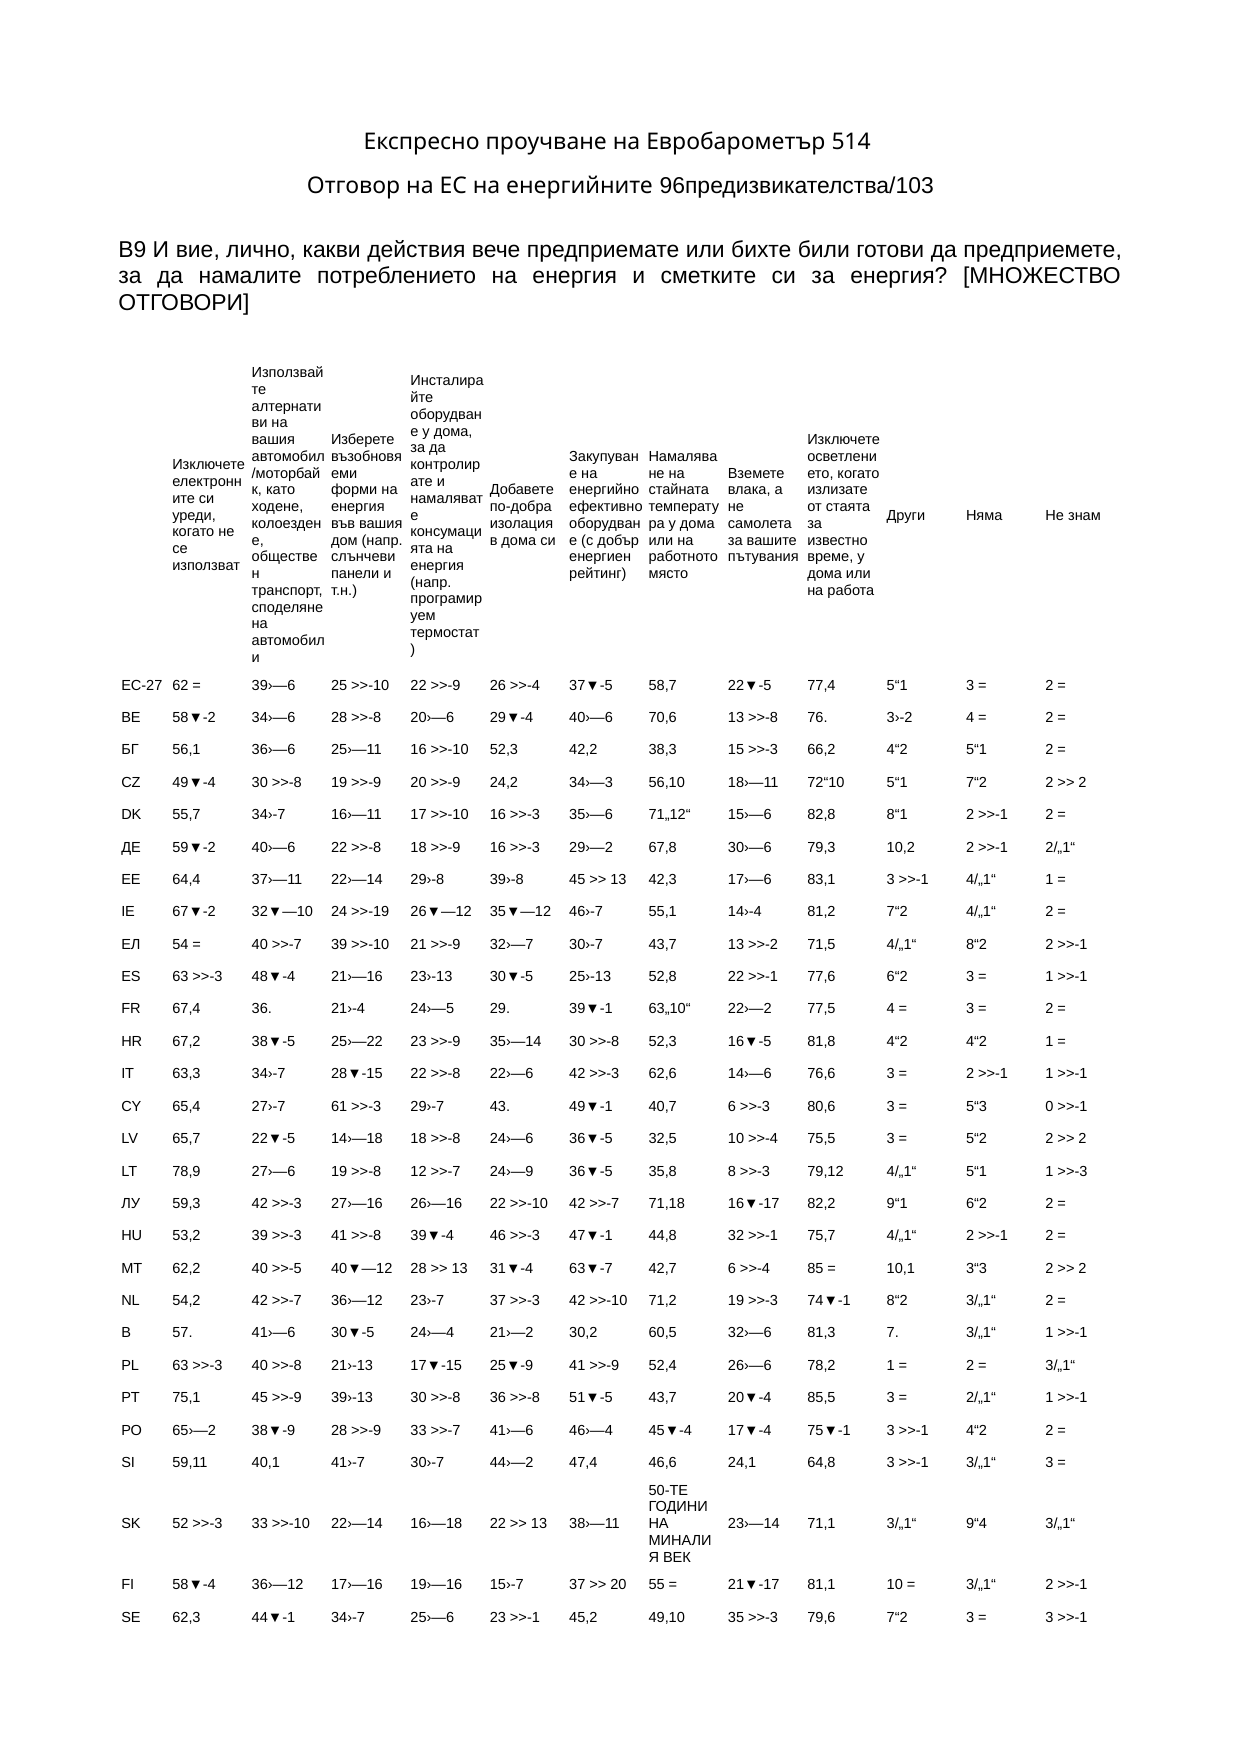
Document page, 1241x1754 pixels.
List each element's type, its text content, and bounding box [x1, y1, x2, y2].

table_cell 3 = [1042, 1446, 1122, 1478]
table_cell 16▼-5 [725, 1025, 804, 1057]
table_cell 82,8 [804, 798, 883, 830]
table_cell 60,5 [645, 1316, 725, 1349]
table_cell 70,6 [645, 701, 725, 733]
table_cell 56,1 [169, 733, 248, 766]
table_cell 29›-8 [407, 863, 487, 895]
table_cell 15›-7 [487, 1568, 566, 1600]
table_cell 55,1 [645, 895, 725, 928]
table_cell 64,4 [169, 863, 248, 895]
table_cell 7“2 [884, 895, 963, 928]
table_cell 24›—5 [407, 993, 487, 1025]
table_cell 46 >>-3 [487, 1219, 566, 1252]
table_cell 1 >>-1 [1042, 1057, 1122, 1089]
table_cell 23›—14 [725, 1478, 804, 1568]
table_cell 23 >>-9 [407, 1025, 487, 1057]
table_cell 6“2 [884, 960, 963, 992]
table_cell 2 >>-1 [1042, 1568, 1122, 1600]
table_cell 37 >> 20 [566, 1568, 645, 1600]
table_cell 45 >> 13 [566, 863, 645, 895]
table_cell 34›-7 [249, 798, 328, 830]
table_cell 25 >>-10 [328, 669, 407, 701]
table_cell 55,7 [169, 798, 248, 830]
table_cell 19 >>-8 [328, 1154, 407, 1187]
table_cell 80,6 [804, 1090, 883, 1122]
table_cell 64,8 [804, 1446, 883, 1478]
table_cell РО [118, 1414, 169, 1446]
table_cell 4/„1“ [884, 1154, 963, 1187]
table_cell 59,3 [169, 1187, 248, 1219]
table_cell 16 >>-10 [407, 733, 487, 766]
table_cell 45 >>-9 [249, 1381, 328, 1413]
table_cell 2 = [1042, 733, 1122, 766]
table_cell 30›—6 [725, 830, 804, 863]
table_cell 21›—16 [328, 960, 407, 992]
table_cell 49▼-1 [566, 1090, 645, 1122]
text В9 И вие, лично, какви действия вече предприемате или бихте били готови да предприемете, за да намалите потреблението на енергия и сметките си за енергия? [МНОЖЕСТВО ОТГОВОРИ] [118, 236, 1122, 315]
table_cell ЕЛ [118, 928, 169, 960]
table_cell 4“2 [963, 1414, 1042, 1446]
table_cell 51▼-5 [566, 1381, 645, 1413]
table_cell 4“2 [884, 733, 963, 766]
table_cell 28 >>-9 [328, 1414, 407, 1446]
table_cell 3›-2 [884, 701, 963, 733]
table_cell 24›—9 [487, 1154, 566, 1187]
table_cell 19 >>-9 [328, 766, 407, 798]
table_cell 22▼-5 [725, 669, 804, 701]
table_cell 1 >>-3 [1042, 1154, 1122, 1187]
table_cell 32,5 [645, 1122, 725, 1154]
table_cell ДЕ [118, 830, 169, 863]
table_cell 34›—6 [249, 701, 328, 733]
table_cell 13 >>-8 [725, 701, 804, 733]
table_cell 3/„1“ [963, 1446, 1042, 1478]
table_cell 42,3 [645, 863, 725, 895]
table_cell 15›—6 [725, 798, 804, 830]
table_cell 44,8 [645, 1219, 725, 1252]
table_cell 14›-4 [725, 895, 804, 928]
table_cell 21›-4 [328, 993, 407, 1025]
table_cell 3/„1“ [1042, 1478, 1122, 1568]
table_cell MT [118, 1252, 169, 1284]
table_cell 67▼-2 [169, 895, 248, 928]
table_cell 5“1 [884, 669, 963, 701]
table_cell 2 = [1042, 1414, 1122, 1446]
table_cell 52,3 [487, 733, 566, 766]
table_cell 3/„1“ [884, 1478, 963, 1568]
table_cell 62,3 [169, 1600, 248, 1633]
table_cell 39 >>-10 [328, 928, 407, 960]
table_cell 62,2 [169, 1252, 248, 1284]
table_cell 35▼—12 [487, 895, 566, 928]
table_cell BE [118, 701, 169, 733]
table_cell 43,7 [645, 928, 725, 960]
table_cell 5“1 [963, 1154, 1042, 1187]
table_cell 40,7 [645, 1090, 725, 1122]
table_cell 24,2 [487, 766, 566, 798]
table_cell 2 = [1042, 1284, 1122, 1316]
table_cell 77,5 [804, 993, 883, 1025]
table_cell IT [118, 1057, 169, 1089]
table_cell 2 >>-1 [963, 1057, 1042, 1089]
table_cell 25›—22 [328, 1025, 407, 1057]
table_cell 3 >>-1 [884, 1414, 963, 1446]
table_cell 5“1 [963, 733, 1042, 766]
table_cell 4“2 [963, 1025, 1042, 1057]
table_cell 29. [487, 993, 566, 1025]
table_cell 35 >>-3 [725, 1600, 804, 1633]
table_cell 38,3 [645, 733, 725, 766]
table_cell 8“2 [884, 1284, 963, 1316]
table_cell 14›—18 [328, 1122, 407, 1154]
table_cell 2 >>-1 [1042, 928, 1122, 960]
table_cell DK [118, 798, 169, 830]
table_cell 26›—6 [725, 1349, 804, 1381]
table_cell 22 >>-10 [487, 1187, 566, 1219]
table_cell 54 = [169, 928, 248, 960]
table_cell 30▼-5 [487, 960, 566, 992]
table_cell 44▼-1 [249, 1600, 328, 1633]
table_header Закупуване на енергийно ефективно оборудване (с добър енергиен рейтинг) [566, 361, 645, 668]
table_cell 16 >>-3 [487, 830, 566, 863]
table_cell 40 >>-5 [249, 1252, 328, 1284]
table_cell 30 >>-8 [249, 766, 328, 798]
table_cell 36›—12 [249, 1568, 328, 1600]
table_cell 3 >>-1 [884, 863, 963, 895]
table_cell 24›—4 [407, 1316, 487, 1349]
table_cell 8“2 [963, 928, 1042, 960]
table_cell 17›—16 [328, 1568, 407, 1600]
table_cell 22›—14 [328, 1478, 407, 1568]
table_cell 59,11 [169, 1446, 248, 1478]
table_header Вземете влака, а не самолета за вашите пътувания [725, 361, 804, 668]
table_cell 2 >>-1 [963, 798, 1042, 830]
table_cell 0 >>-1 [1042, 1090, 1122, 1122]
table_cell 2 >>-1 [963, 830, 1042, 863]
table_cell 5“3 [963, 1090, 1042, 1122]
table_cell 15 >>-3 [725, 733, 804, 766]
table_cell 16›—18 [407, 1478, 487, 1568]
table_cell 3/„1“ [1042, 1349, 1122, 1381]
table_cell 20›—6 [407, 701, 487, 733]
table_cell 1 >>-1 [1042, 1381, 1122, 1413]
table_cell PT [118, 1381, 169, 1413]
table_cell 77,6 [804, 960, 883, 992]
table_cell 58▼-2 [169, 701, 248, 733]
table_cell 40›—6 [249, 830, 328, 863]
table_cell 2 = [1042, 669, 1122, 701]
table_cell FR [118, 993, 169, 1025]
table_cell 3 = [963, 993, 1042, 1025]
table_cell 40›—6 [566, 701, 645, 733]
table_header Намаляване на стайната температура у дома или на работното място [645, 361, 725, 668]
table_cell 5“1 [884, 766, 963, 798]
table_cell 35,8 [645, 1154, 725, 1187]
table_cell 5“2 [963, 1122, 1042, 1154]
table_cell 27›—6 [249, 1154, 328, 1187]
table_cell 42 >>-7 [566, 1187, 645, 1219]
table_cell 6 >>-3 [725, 1090, 804, 1122]
table_cell 21 >>-9 [407, 928, 487, 960]
table_cell 14›—6 [725, 1057, 804, 1089]
table_cell 34›-7 [249, 1057, 328, 1089]
table_cell 81,2 [804, 895, 883, 928]
table_cell 2/„1“ [963, 1381, 1042, 1413]
table_cell 71,5 [804, 928, 883, 960]
table_cell 22▼-5 [249, 1122, 328, 1154]
table_cell 4“2 [884, 1025, 963, 1057]
table_cell 9“4 [963, 1478, 1042, 1568]
table_cell 27›-7 [249, 1090, 328, 1122]
table_cell 26›—16 [407, 1187, 487, 1219]
table_cell ЛУ [118, 1187, 169, 1219]
table_cell 4/„1“ [963, 895, 1042, 928]
table_cell 42 >>-10 [566, 1284, 645, 1316]
table_cell 16 >>-3 [487, 798, 566, 830]
table_cell 52 >>-3 [169, 1478, 248, 1568]
table_cell 36›—12 [328, 1284, 407, 1316]
table_cell 19›—16 [407, 1568, 487, 1600]
table_cell 7“2 [884, 1600, 963, 1633]
table_cell 26▼—12 [407, 895, 487, 928]
table_header Изключете осветлението, когато излизате от стаята за известно време, у дома или на работа [804, 361, 883, 668]
table_cell 33 >>-10 [249, 1478, 328, 1568]
table_cell 62 = [169, 669, 248, 701]
table_cell 46,6 [645, 1446, 725, 1478]
table_cell 3/„1“ [963, 1568, 1042, 1600]
table_cell 22 >>-9 [407, 669, 487, 701]
table_cell 31▼-4 [487, 1252, 566, 1284]
table_cell 21›-13 [328, 1349, 407, 1381]
table_cell 17 >>-10 [407, 798, 487, 830]
table_cell ЕС-27 [118, 669, 169, 701]
table_header Изключете електронните си уреди, когато не се използват [169, 361, 248, 668]
table_cell 22 >>-8 [328, 830, 407, 863]
table_cell 45,2 [566, 1600, 645, 1633]
table_cell 71„12“ [645, 798, 725, 830]
table_cell 59▼-2 [169, 830, 248, 863]
table_cell 58,7 [645, 669, 725, 701]
table_cell 1 >>-1 [1042, 960, 1122, 992]
table_cell 2 >> 2 [1042, 1252, 1122, 1284]
table_cell 17▼-4 [725, 1414, 804, 1446]
table_cell 72“10 [804, 766, 883, 798]
table_cell 47▼-1 [566, 1219, 645, 1252]
table_cell 8“1 [884, 798, 963, 830]
table_cell 2 >> 2 [1042, 1122, 1122, 1154]
table_cell 65›—2 [169, 1414, 248, 1446]
table_cell 39 >>-3 [249, 1219, 328, 1252]
table_cell 54,2 [169, 1284, 248, 1316]
table_cell 78,2 [804, 1349, 883, 1381]
table_cell 16▼-17 [725, 1187, 804, 1219]
table_cell HU [118, 1219, 169, 1252]
table_cell 4 = [963, 701, 1042, 733]
table_cell 37 >>-3 [487, 1284, 566, 1316]
table_cell 2 = [1042, 701, 1122, 733]
table_cell 4/„1“ [884, 928, 963, 960]
table_cell 10,1 [884, 1252, 963, 1284]
table_cell 81,3 [804, 1316, 883, 1349]
table_cell 30 >>-8 [566, 1025, 645, 1057]
table_cell PL [118, 1349, 169, 1381]
table_cell 3 >>-1 [1042, 1600, 1122, 1633]
table_header Изберете възобновяеми форми на енергия във вашия дом (напр. слънчеви панели и т.н.) [328, 361, 407, 668]
table_cell 71,1 [804, 1478, 883, 1568]
table_cell 40▼—12 [328, 1252, 407, 1284]
table_cell 34›-7 [328, 1600, 407, 1633]
table_cell 42,2 [566, 733, 645, 766]
table_cell 29›—2 [566, 830, 645, 863]
table_cell LT [118, 1154, 169, 1187]
table_cell 22›—2 [725, 993, 804, 1025]
table_cell 3 = [963, 669, 1042, 701]
table_cell 38▼-9 [249, 1414, 328, 1446]
table_cell 78,9 [169, 1154, 248, 1187]
table_cell 20 >>-9 [407, 766, 487, 798]
table_cell 22 >> 13 [487, 1478, 566, 1568]
table_cell 6 >>-4 [725, 1252, 804, 1284]
table_cell 10 >>-4 [725, 1122, 804, 1154]
table_cell 3“3 [963, 1252, 1042, 1284]
table_cell 42,7 [645, 1252, 725, 1284]
table_cell 17›—6 [725, 863, 804, 895]
table_cell 63▼-7 [566, 1252, 645, 1284]
table_cell 39▼-4 [407, 1219, 487, 1252]
table_cell 22 >>-1 [725, 960, 804, 992]
table_cell 25›—11 [328, 733, 407, 766]
table_cell 34›—3 [566, 766, 645, 798]
table_cell 12 >>-7 [407, 1154, 487, 1187]
table_cell 3 = [884, 1090, 963, 1122]
table_cell 8 >>-3 [725, 1154, 804, 1187]
table_cell 17▼-15 [407, 1349, 487, 1381]
table_cell 25›-13 [566, 960, 645, 992]
table_cell 3 = [963, 960, 1042, 992]
table_cell 74▼-1 [804, 1284, 883, 1316]
table_cell 41 >>-9 [566, 1349, 645, 1381]
table_cell 67,2 [169, 1025, 248, 1057]
table_cell 61 >>-3 [328, 1090, 407, 1122]
table_cell 75,5 [804, 1122, 883, 1154]
table_cell HR [118, 1025, 169, 1057]
table_cell 3 >>-1 [884, 1446, 963, 1478]
table_cell 2 >> 2 [1042, 766, 1122, 798]
table_cell 4/„1“ [884, 1219, 963, 1252]
table_cell 30▼-5 [328, 1316, 407, 1349]
table_cell 2 = [963, 1349, 1042, 1381]
table_cell 65,7 [169, 1122, 248, 1154]
table_cell 3 = [884, 1122, 963, 1154]
table_cell SE [118, 1600, 169, 1633]
table_cell 42 >>-3 [249, 1187, 328, 1219]
table_cell 83,1 [804, 863, 883, 895]
table_cell 75,7 [804, 1219, 883, 1252]
table_cell 22›—6 [487, 1057, 566, 1089]
table_cell 53,2 [169, 1219, 248, 1252]
table_cell 21›—2 [487, 1316, 566, 1349]
table_cell 23›-7 [407, 1284, 487, 1316]
table_cell 30 >>-8 [407, 1381, 487, 1413]
table_cell CY [118, 1090, 169, 1122]
table_cell 42 >>-3 [566, 1057, 645, 1089]
table_cell 71,2 [645, 1284, 725, 1316]
table_cell 25›—6 [407, 1600, 487, 1633]
table_cell 47,4 [566, 1446, 645, 1478]
table_cell 62,6 [645, 1057, 725, 1089]
table_cell 52,8 [645, 960, 725, 992]
table_cell IE [118, 895, 169, 928]
table_cell 75,1 [169, 1381, 248, 1413]
table_cell 48▼-4 [249, 960, 328, 992]
table_header [118, 361, 169, 668]
table_cell 20▼-4 [725, 1381, 804, 1413]
table_cell 19 >>-3 [725, 1284, 804, 1316]
table_cell 18 >>-8 [407, 1122, 487, 1154]
table_cell 28▼-15 [328, 1057, 407, 1089]
table_cell 24 >>-19 [328, 895, 407, 928]
table_cell 85 = [804, 1252, 883, 1284]
table_cell EE [118, 863, 169, 895]
table_cell 39›-8 [487, 863, 566, 895]
table_cell 30›-7 [407, 1446, 487, 1478]
table_cell 81,8 [804, 1025, 883, 1057]
table_cell 38▼-5 [249, 1025, 328, 1057]
table_cell 36 >>-8 [487, 1381, 566, 1413]
table_cell 57. [169, 1316, 248, 1349]
table_cell 32▼—10 [249, 895, 328, 928]
table_cell 36▼-5 [566, 1154, 645, 1187]
table_cell 79,3 [804, 830, 883, 863]
table_cell 23›-13 [407, 960, 487, 992]
table_cell 43. [487, 1090, 566, 1122]
table_cell 9“1 [884, 1187, 963, 1219]
table_cell 4 = [884, 993, 963, 1025]
table_cell 50-ТЕ ГОДИНИ НА МИНАЛИЯ ВЕК [645, 1478, 725, 1568]
table_cell 41 >>-8 [328, 1219, 407, 1252]
table_cell LV [118, 1122, 169, 1154]
table_cell 1 = [1042, 1025, 1122, 1057]
table_cell 56,10 [645, 766, 725, 798]
table_cell 77,4 [804, 669, 883, 701]
table_cell FI [118, 1568, 169, 1600]
table_cell 2 = [1042, 798, 1122, 830]
table_cell 7“2 [963, 766, 1042, 798]
table_cell 33 >>-7 [407, 1414, 487, 1446]
table_cell 82,2 [804, 1187, 883, 1219]
table_cell 75▼-1 [804, 1414, 883, 1446]
table_cell SK [118, 1478, 169, 1568]
table_cell 39›—6 [249, 669, 328, 701]
table_cell 3/„1“ [963, 1316, 1042, 1349]
table_cell 24,1 [725, 1446, 804, 1478]
table_header Инсталирайте оборудване у дома, за да контролирате и намалявате консумацията на енергия (напр. програмируем термостат) [407, 361, 487, 668]
table_cell 35›—6 [566, 798, 645, 830]
table_cell CZ [118, 766, 169, 798]
table_cell 44›—2 [487, 1446, 566, 1478]
table_cell 24›—6 [487, 1122, 566, 1154]
table_cell 36. [249, 993, 328, 1025]
table_cell SI [118, 1446, 169, 1478]
table_cell 63 >>-3 [169, 960, 248, 992]
table_cell 27›—16 [328, 1187, 407, 1219]
table_cell 1 = [1042, 863, 1122, 895]
table_cell 81,1 [804, 1568, 883, 1600]
table_cell 29▼-4 [487, 701, 566, 733]
table_cell 2 = [1042, 993, 1122, 1025]
table_cell 3 = [884, 1381, 963, 1413]
table_header Други [884, 361, 963, 668]
table_cell В [118, 1316, 169, 1349]
table_cell 45▼-4 [645, 1414, 725, 1446]
table_cell 28 >>-8 [328, 701, 407, 733]
table_cell 52,4 [645, 1349, 725, 1381]
table_header Използвайте алтернативи на вашия автомобил/моторбайк, като ходене, колоездене, обществен транспорт, споделяне на автомобили [249, 361, 328, 668]
table_cell 18 >>-9 [407, 830, 487, 863]
table_cell 37›—11 [249, 863, 328, 895]
table_cell 3 = [884, 1057, 963, 1089]
table_cell ES [118, 960, 169, 992]
table_cell 46›—4 [566, 1414, 645, 1446]
table_cell 43,7 [645, 1381, 725, 1413]
table_cell 32›—7 [487, 928, 566, 960]
table_cell 2 = [1042, 1219, 1122, 1252]
table_cell 29›-7 [407, 1090, 487, 1122]
table_cell 63 >>-3 [169, 1349, 248, 1381]
table_cell 26 >>-4 [487, 669, 566, 701]
table_cell 36›—6 [249, 733, 328, 766]
table_cell 85,5 [804, 1381, 883, 1413]
table_cell 10,2 [884, 830, 963, 863]
table_cell 41›—6 [487, 1414, 566, 1446]
table_cell 2 >>-1 [963, 1219, 1042, 1252]
table_cell 18›—11 [725, 766, 804, 798]
table_cell 21▼-17 [725, 1568, 804, 1600]
table_cell 4/„1“ [963, 863, 1042, 895]
table_cell 67,4 [169, 993, 248, 1025]
table_cell 42 >>-7 [249, 1284, 328, 1316]
table_cell 41›—6 [249, 1316, 328, 1349]
table_cell 52,3 [645, 1025, 725, 1057]
table_cell 58▼-4 [169, 1568, 248, 1600]
table_cell 66,2 [804, 733, 883, 766]
table_cell 25▼-9 [487, 1349, 566, 1381]
table_cell БГ [118, 733, 169, 766]
table_cell 76,6 [804, 1057, 883, 1089]
table_cell 16›—11 [328, 798, 407, 830]
table_cell 13 >>-2 [725, 928, 804, 960]
table_cell 37▼-5 [566, 669, 645, 701]
table_cell 2/„1“ [1042, 830, 1122, 863]
table_cell 3/„1“ [963, 1284, 1042, 1316]
table_cell 28 >> 13 [407, 1252, 487, 1284]
table_cell 41›-7 [328, 1446, 407, 1478]
table_cell 63,3 [169, 1057, 248, 1089]
table_cell 30›-7 [566, 928, 645, 960]
table_cell 22›—14 [328, 863, 407, 895]
table_cell 71,18 [645, 1187, 725, 1219]
table_cell 2 = [1042, 895, 1122, 928]
table_cell 65,4 [169, 1090, 248, 1122]
table_cell 32›—6 [725, 1316, 804, 1349]
table_cell 67,8 [645, 830, 725, 863]
table_cell 23 >>-1 [487, 1600, 566, 1633]
table_cell 39›-13 [328, 1381, 407, 1413]
table_cell 49▼-4 [169, 766, 248, 798]
table_header Не знам [1042, 361, 1122, 668]
table_cell 10 = [884, 1568, 963, 1600]
table_cell 40 >>-8 [249, 1349, 328, 1381]
table_cell 76. [804, 701, 883, 733]
table_cell 39▼-1 [566, 993, 645, 1025]
table_cell 36▼-5 [566, 1122, 645, 1154]
table_cell 49,10 [645, 1600, 725, 1633]
table_cell 35›—14 [487, 1025, 566, 1057]
table_header Няма [963, 361, 1042, 668]
table_cell 6“2 [963, 1187, 1042, 1219]
table_cell 7. [884, 1316, 963, 1349]
table_cell 79,12 [804, 1154, 883, 1187]
table_header Добавете по-добра изолация в дома си [487, 361, 566, 668]
table_cell 32 >>-1 [725, 1219, 804, 1252]
table_cell NL [118, 1284, 169, 1316]
table_cell 79,6 [804, 1600, 883, 1633]
table_cell 38›—11 [566, 1478, 645, 1568]
table_cell 63„10“ [645, 993, 725, 1025]
table_cell 2 = [1042, 1187, 1122, 1219]
table_cell 46›-7 [566, 895, 645, 928]
table_cell 55 = [645, 1568, 725, 1600]
table_cell 1 = [884, 1349, 963, 1381]
table_cell 1 >>-1 [1042, 1316, 1122, 1349]
table_cell 3 = [963, 1600, 1042, 1633]
table_cell 40 >>-7 [249, 928, 328, 960]
table_cell 40,1 [249, 1446, 328, 1478]
table_cell 30,2 [566, 1316, 645, 1349]
table_cell 22 >>-8 [407, 1057, 487, 1089]
